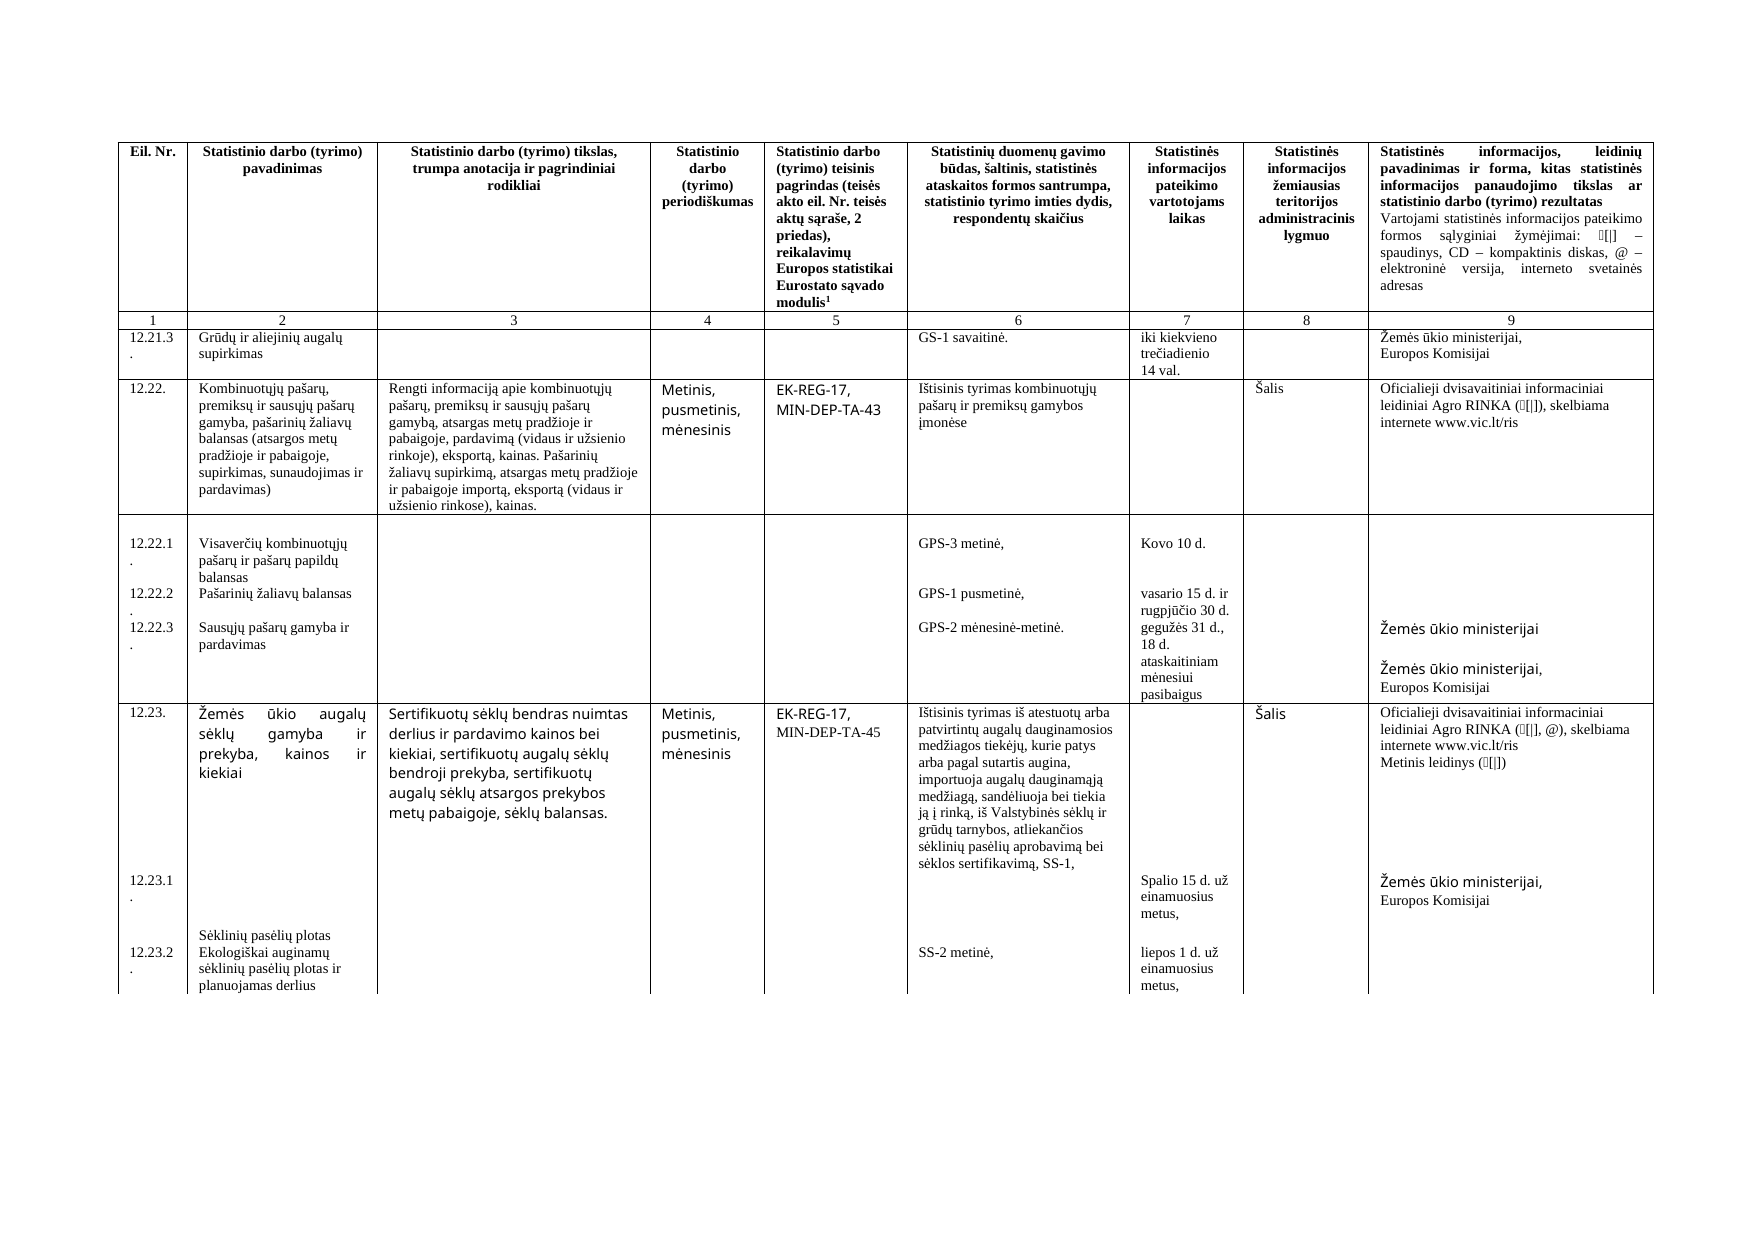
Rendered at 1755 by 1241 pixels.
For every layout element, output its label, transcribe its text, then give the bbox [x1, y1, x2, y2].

table_cell GPS-2 mėnesinė-metinė. [908, 619, 1129, 703]
table_header Statistinio darbo (tyrimo) tikslas, trumpa anotacija ir pagrindiniai rodikliai [378, 143, 650, 311]
table_cell Šalis [1244, 704, 1368, 943]
table_header Statistinio darbo (tyrimo) teisinis pagrindas (teisės akto eil. Nr. teisės aktų sąraše, 2 priedas), reikalavimų Europos statistikai Eurostato sąvado modulis1 [765, 143, 907, 311]
table_cell 1 [119, 312, 187, 328]
table_cell [188, 515, 377, 535]
table_cell EK-REG-17, MIN-DEP-TA-45 [765, 704, 907, 943]
table_header Statistinės informacijos, leidinių pavadinimas ir forma, kitas statistinės informacijos panaudojimo tikslas ar statistinio darbo (tyrimo) rezultatas Vartojami statistinės informacijos pateikimo formos sąlyginiai žymėjimai: [|] – spaudinys, CD – kompaktinis diskas, @ – elektroninė versija, interneto svetainės adresas [1369, 143, 1653, 311]
table_cell Spalio 15 d. už einamuosius metus, [1130, 704, 1243, 943]
table_cell GS-1 savaitinė. [908, 330, 1129, 379]
table_cell Kovo 10 d. [1130, 535, 1243, 585]
table_cell [378, 619, 650, 703]
table_header Statistinių duomenų gavimo būdas, šaltinis, statistinės ataskaitos formos santrumpa, statistinio tyrimo imties dydis, respondentų skaičius [908, 143, 1129, 311]
table_cell Metinis, pusmetinis, mėnesinis [651, 704, 764, 943]
table_cell [1369, 944, 1653, 994]
table_cell iki kiekvieno trečiadienio 14 val. [1130, 330, 1243, 379]
table_cell [1369, 515, 1653, 535]
table_cell [378, 535, 650, 585]
table_cell Sertifikuotų sėklų bendras nuimtas derlius ir pardavimo kainos bei kiekiai, sertifikuotų augalų sėklų bendroji prekyba, sertifikuotų augalų sėklų atsargos prekybos metų pabaigoje, sėklų balansas. [378, 704, 650, 943]
table_header Statistinės informacijos pateikimo vartotojams laikas [1130, 143, 1243, 311]
table_cell [1244, 515, 1368, 535]
table_cell [651, 619, 764, 703]
table_cell SS-2 metinė, [908, 944, 1129, 994]
table_cell [378, 944, 650, 994]
table_cell Pašarinių žaliavų balansas [188, 585, 377, 619]
table_cell [1244, 619, 1368, 703]
table_cell Grūdų ir aliejinių augalų supirkimas [188, 330, 377, 379]
table_cell [651, 515, 764, 535]
table_cell [651, 585, 764, 619]
table_header Statistinio darbo (tyrimo) pavadinimas [188, 143, 377, 311]
table_cell Sausųjų pašarų gamyba ir pardavimas [188, 619, 377, 703]
table_cell 2 [188, 312, 377, 328]
table_cell [765, 330, 907, 379]
table_cell Ištisinis tyrimas kombinuotųjų pašarų ir premiksų gamybos įmonėse [908, 380, 1129, 514]
table_cell [378, 585, 650, 619]
table_cell [1244, 944, 1368, 994]
table_cell 12.23. 12.23.1. [119, 704, 187, 943]
table_cell [908, 515, 1129, 535]
table_cell [765, 535, 907, 585]
table_cell 5 [765, 312, 907, 328]
table_cell [1244, 330, 1368, 379]
table_cell 7 [1130, 312, 1243, 328]
table_cell 6 [908, 312, 1129, 328]
table_cell [1369, 535, 1653, 585]
table_cell Žemės ūkio ministerijai, Europos Komisijai [1369, 330, 1653, 379]
table_cell [119, 515, 187, 535]
table_cell [1130, 515, 1243, 535]
table_cell 12.22.3. [119, 619, 187, 703]
table_cell 8 [1244, 312, 1368, 328]
table_cell Žemės ūkio augalų sėklų gamyba ir prekyba, kainos ir kiekiai Sėklinių pasėlių plotas [188, 704, 377, 943]
table_cell 12.21.3. [119, 330, 187, 379]
table_cell Rengti informaciją apie kombinuotųjų pašarų, premiksų ir sausųjų pašarų gamybą, atsargas metų pradžioje ir pabaigoje, pardavimą (vidaus ir užsienio rinkoje), eksportą, kainas. Pašarinių žaliavų supirkimą, atsargas metų pradžioje ir pabaigoje importą, eksportą (vidaus ir užsienio rinkose), kainas. [378, 380, 650, 514]
table_cell 12.23.2. [119, 944, 187, 994]
table_cell GPS-1 pusmetinė, [908, 585, 1129, 619]
table_cell Oficialieji dvisavaitiniai informaciniai leidiniai Agro RINKA (&[|], @), skelbiama internete www.vic.lt/ris Metinis leidinys ([|]) Žemės ūkio ministerijai, Europos Komisijai [1369, 704, 1653, 943]
table_cell [1130, 380, 1243, 514]
table_cell 4 [651, 312, 764, 328]
table_cell [378, 330, 650, 379]
table_cell Oficialieji dvisavaitiniai informaciniai leidiniai Agro RINKA (&[|]), skelbiama internete www.vic.lt/ris [1369, 380, 1653, 514]
table_header Statistinės informacijos žemiausias teritorijos administracinis lygmuo [1244, 143, 1368, 311]
table_cell [765, 585, 907, 619]
table_cell [765, 944, 907, 994]
table_cell [651, 535, 764, 585]
table_cell gegužės 31 d., 18 d. ataskaitiniam mėnesiui pasibaigus [1130, 619, 1243, 703]
table_cell EK-REG-17, MIN-DEP-TA-43 [765, 380, 907, 514]
table_cell liepos 1 d. už einamuosius metus, [1130, 944, 1243, 994]
table_cell Metinis, pusmetinis, mėnesinis [651, 380, 764, 514]
table_cell [1244, 585, 1368, 619]
table_cell [765, 515, 907, 535]
table_cell vasario 15 d. ir rugpjūčio 30 d. [1130, 585, 1243, 619]
table_cell Ištisinis tyrimas iš atestuotų arba patvirtintų augalų dauginamosios medžiagos tiekėjų, kurie patys arba pagal sutartis augina, importuoja augalų dauginamąją medžiagą, sandėliuoja bei tiekia ją į rinką, iš Valstybinės sėklų ir grūdų tarnybos, atliekančios sėklinių pasėlių aprobavimą bei sėklos sertifikavimą, SS-1, [908, 704, 1129, 943]
table_cell Kombinuotųjų pašarų, premiksų ir sausųjų pašarų gamyba, pašarinių žaliavų balansas (atsargos metų pradžioje ir pabaigoje, supirkimas, sunaudojimas ir pardavimas) [188, 380, 377, 514]
table_cell [651, 944, 764, 994]
table_cell Ekologiškai auginamų sėklinių pasėlių plotas ir planuojamas derlius [188, 944, 377, 994]
table_cell 12.22.1. [119, 535, 187, 585]
table_cell Visaverčių kombinuotųjų pašarų ir pašarų papildų balansas [188, 535, 377, 585]
table_cell 3 [378, 312, 650, 328]
table_cell GPS-3 metinė, [908, 535, 1129, 585]
table_cell Šalis [1244, 380, 1368, 514]
table_cell [1369, 585, 1653, 619]
table_header Eil. Nr. [119, 143, 187, 311]
table_cell [1244, 535, 1368, 585]
table_cell 9 [1369, 312, 1653, 328]
table_cell 12.22. [119, 380, 187, 514]
table_header Statistinio darbo (tyrimo) periodiškumas [651, 143, 764, 311]
table_cell 12.22.2. [119, 585, 187, 619]
table_cell [651, 330, 764, 379]
table_cell [378, 515, 650, 535]
table_cell [765, 619, 907, 703]
table_cell Žemės ūkio ministerijai Žemės ūkio ministerijai, Europos Komisijai [1369, 619, 1653, 703]
